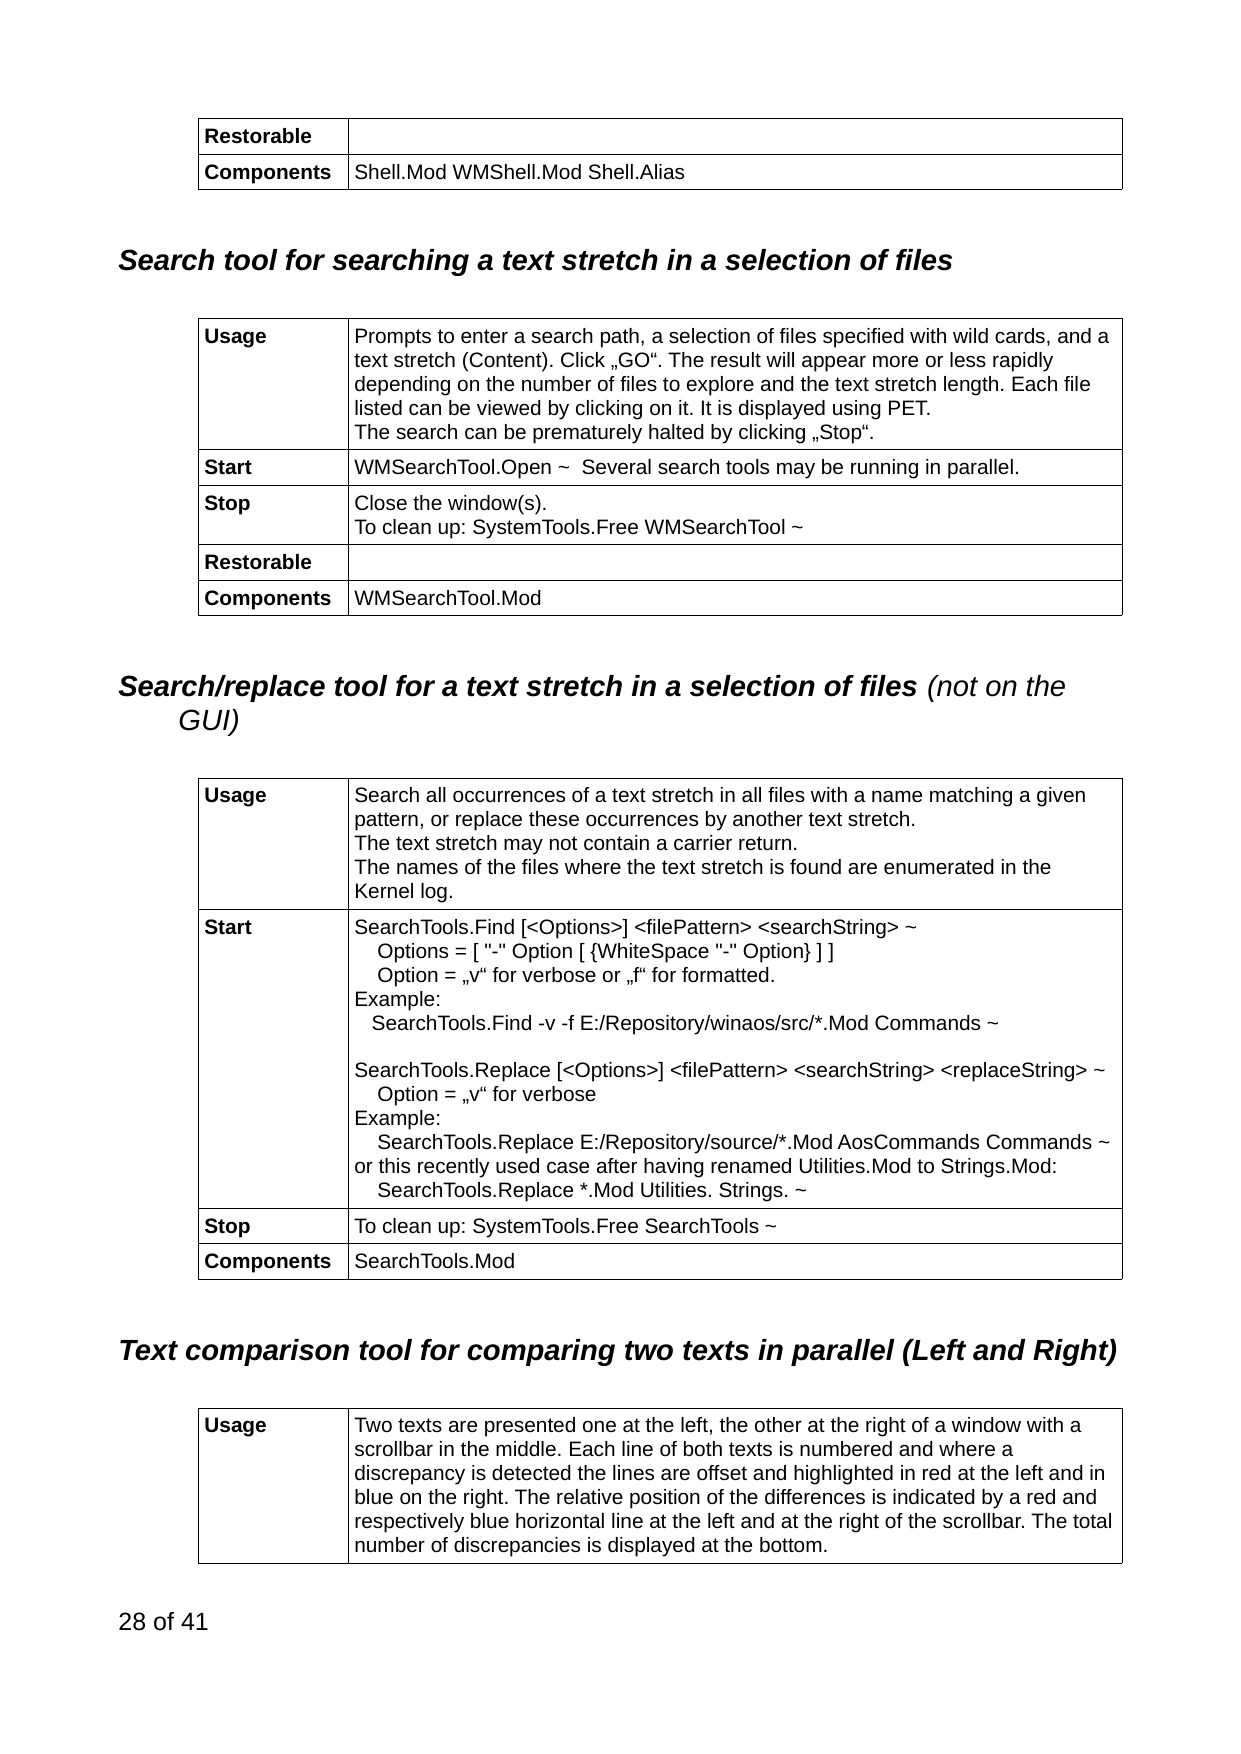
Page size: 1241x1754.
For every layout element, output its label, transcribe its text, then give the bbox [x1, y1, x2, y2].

table_cell Components [199, 1244, 348, 1279]
table_header Two texts are presented one at the left, the other at the right of a window with a scrollbar in the middle. Each line of both texts is numbered and where a discrepancy is detected the lines are offset and highlighted in red at the left and in blue on the right. The relative position of the differences is indicated by a red and respectively blue horizontal line at the left and at the right of the scrollbar. The total number of discrepancies is displayed at the bottom. [349, 1409, 1122, 1563]
subtitle Text comparison tool for comparing two texts in parallel (Left and Right) [118, 1333, 1122, 1366]
table_cell Restorable [199, 545, 348, 580]
table_cell Start [199, 910, 348, 1208]
table_cell WMSearchTool.Open ~ Several search tools may be running in parallel. [349, 450, 1122, 485]
table_cell [349, 545, 1122, 580]
table_cell Stop [199, 1209, 348, 1243]
table_cell Close the window(s). To clean up: SystemTools.Free WMSearchTool ~ [349, 486, 1122, 544]
table_cell Components [199, 155, 348, 189]
table_header Usage [199, 319, 348, 449]
table_cell SearchTools.Find [<Options>] <filePattern> <searchString> ~ Options = [ "-" Option [ {WhiteSpace "-" Option} ] ] Option = „v“ for verbose or „f“ for formatted. Example: SearchTools.Find -v -f E:/Repository/winaos/src/*.Mod Commands ~ SearchTools.Replace [<Options>] <filePattern> <searchString> <replaceString> ~ Option = „v“ for verbose Example: SearchTools.Replace E:/Repository/source/*.Mod AosCommands Commands ~ or this recently used case after having renamed Utilities.Mod to Strings.Mod: SearchTools.Replace *.Mod Utilities. Strings. ~ [349, 910, 1122, 1208]
table_header Usage [199, 1409, 348, 1563]
table_cell To clean up: SystemTools.Free SearchTools ~ [349, 1209, 1122, 1243]
table_cell Restorable [199, 119, 348, 154]
subtitle Search/replace tool for a text stretch in a selection of files (not on the GUI) [118, 669, 1122, 736]
subtitle Search tool for searching a text stretch in a selection of files [118, 243, 1122, 277]
table_header Prompts to enter a search path, a selection of files specified with wild cards, and a text stretch (Content). Click „GO“. The result will appear more or less rapidly depending on the number of files to explore and the text stretch length. Each file listed can be viewed by clicking on it. It is displayed using PET. The search can be prematurely halted by clicking „Stop“. [349, 319, 1122, 449]
table_header Search all occurrences of a text stretch in all files with a name matching a given pattern, or replace these occurrences by another text stretch. The text stretch may not contain a carrier return. The names of the files where the text stretch is found are enumerated in the Kernel log. [349, 779, 1122, 909]
table_cell Components [199, 581, 348, 615]
table_cell Stop [199, 486, 348, 544]
table_header Usage [199, 779, 348, 909]
table_cell Start [199, 450, 348, 485]
table_cell SearchTools.Mod [349, 1244, 1122, 1279]
table_cell Shell.Mod WMShell.Mod Shell.Alias [349, 155, 1122, 189]
table_cell [349, 119, 1122, 154]
table_cell WMSearchTool.Mod [349, 581, 1122, 615]
